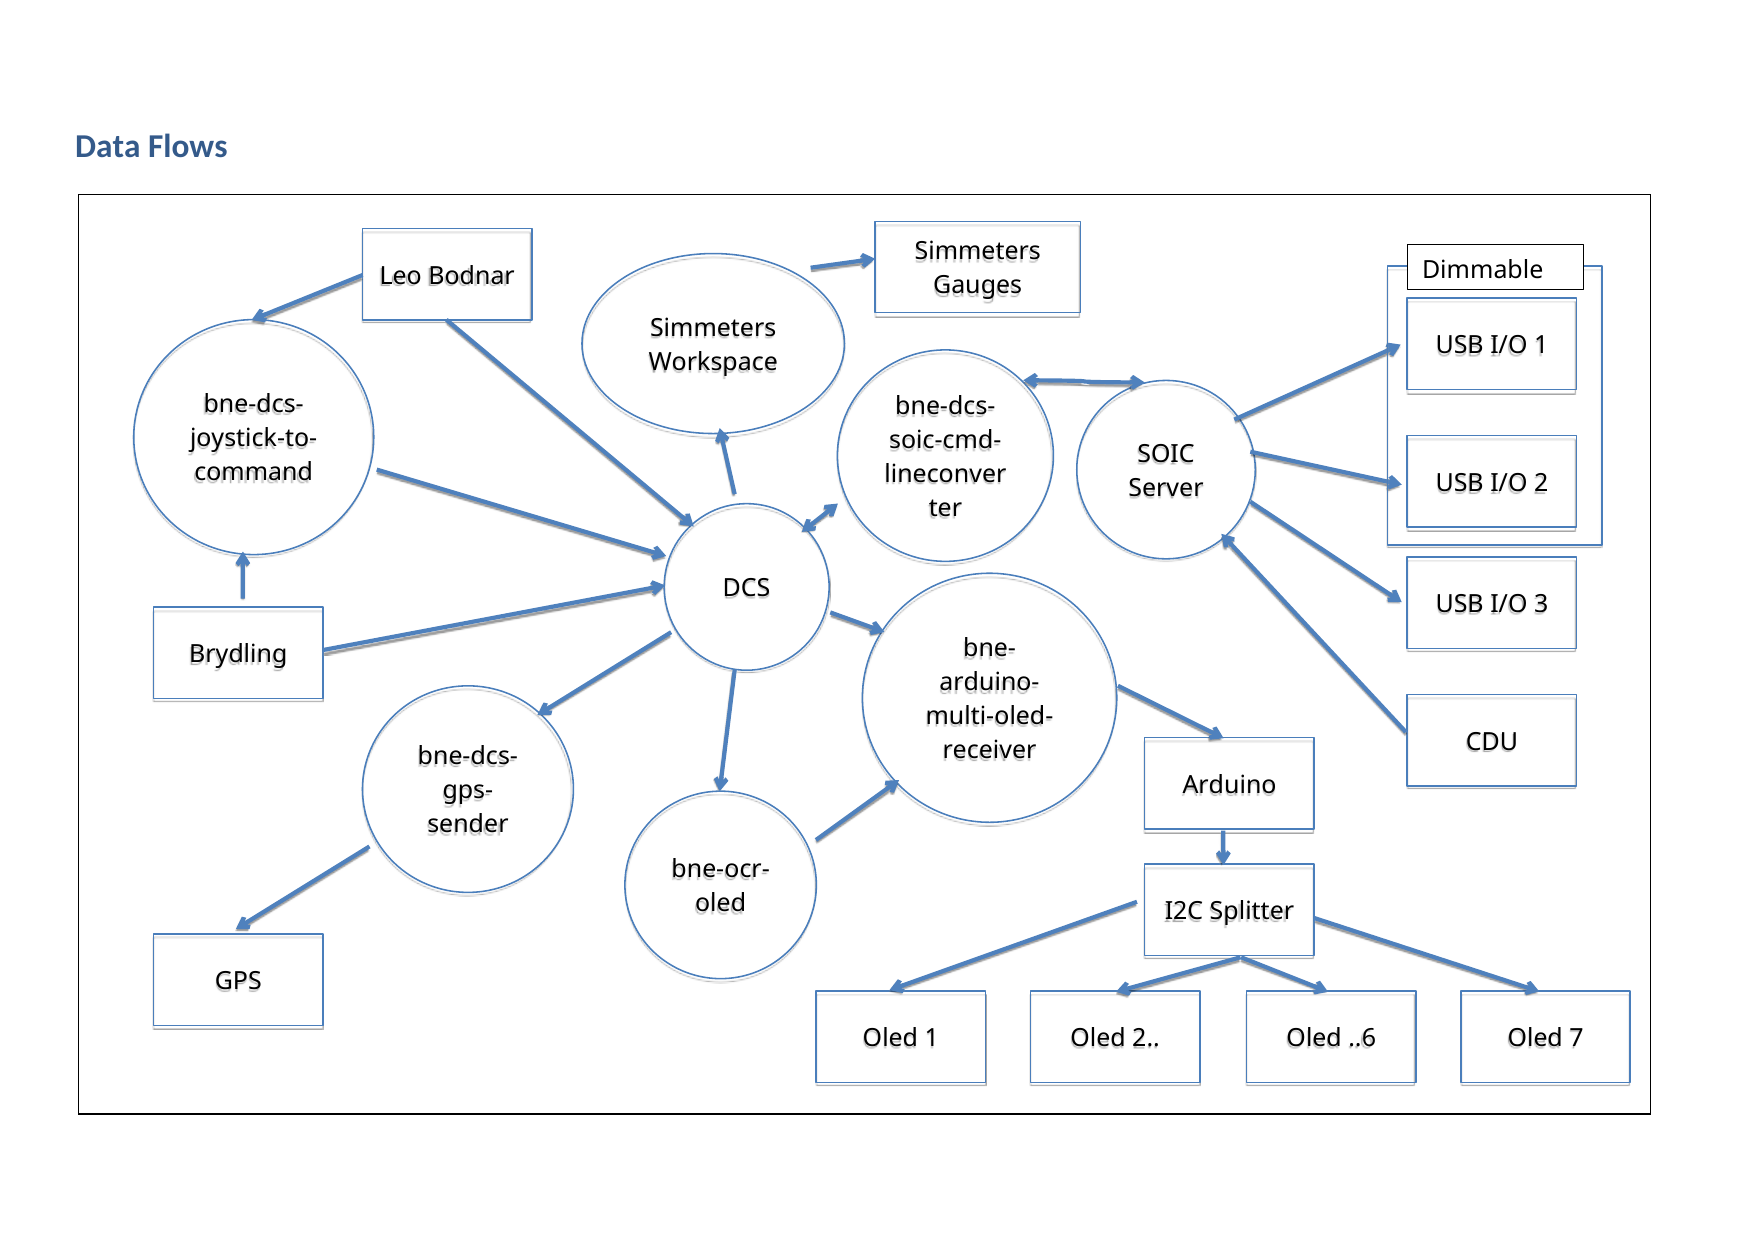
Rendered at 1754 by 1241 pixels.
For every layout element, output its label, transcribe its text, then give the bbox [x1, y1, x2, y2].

subtitle Data Flows [75, 125, 1679, 166]
